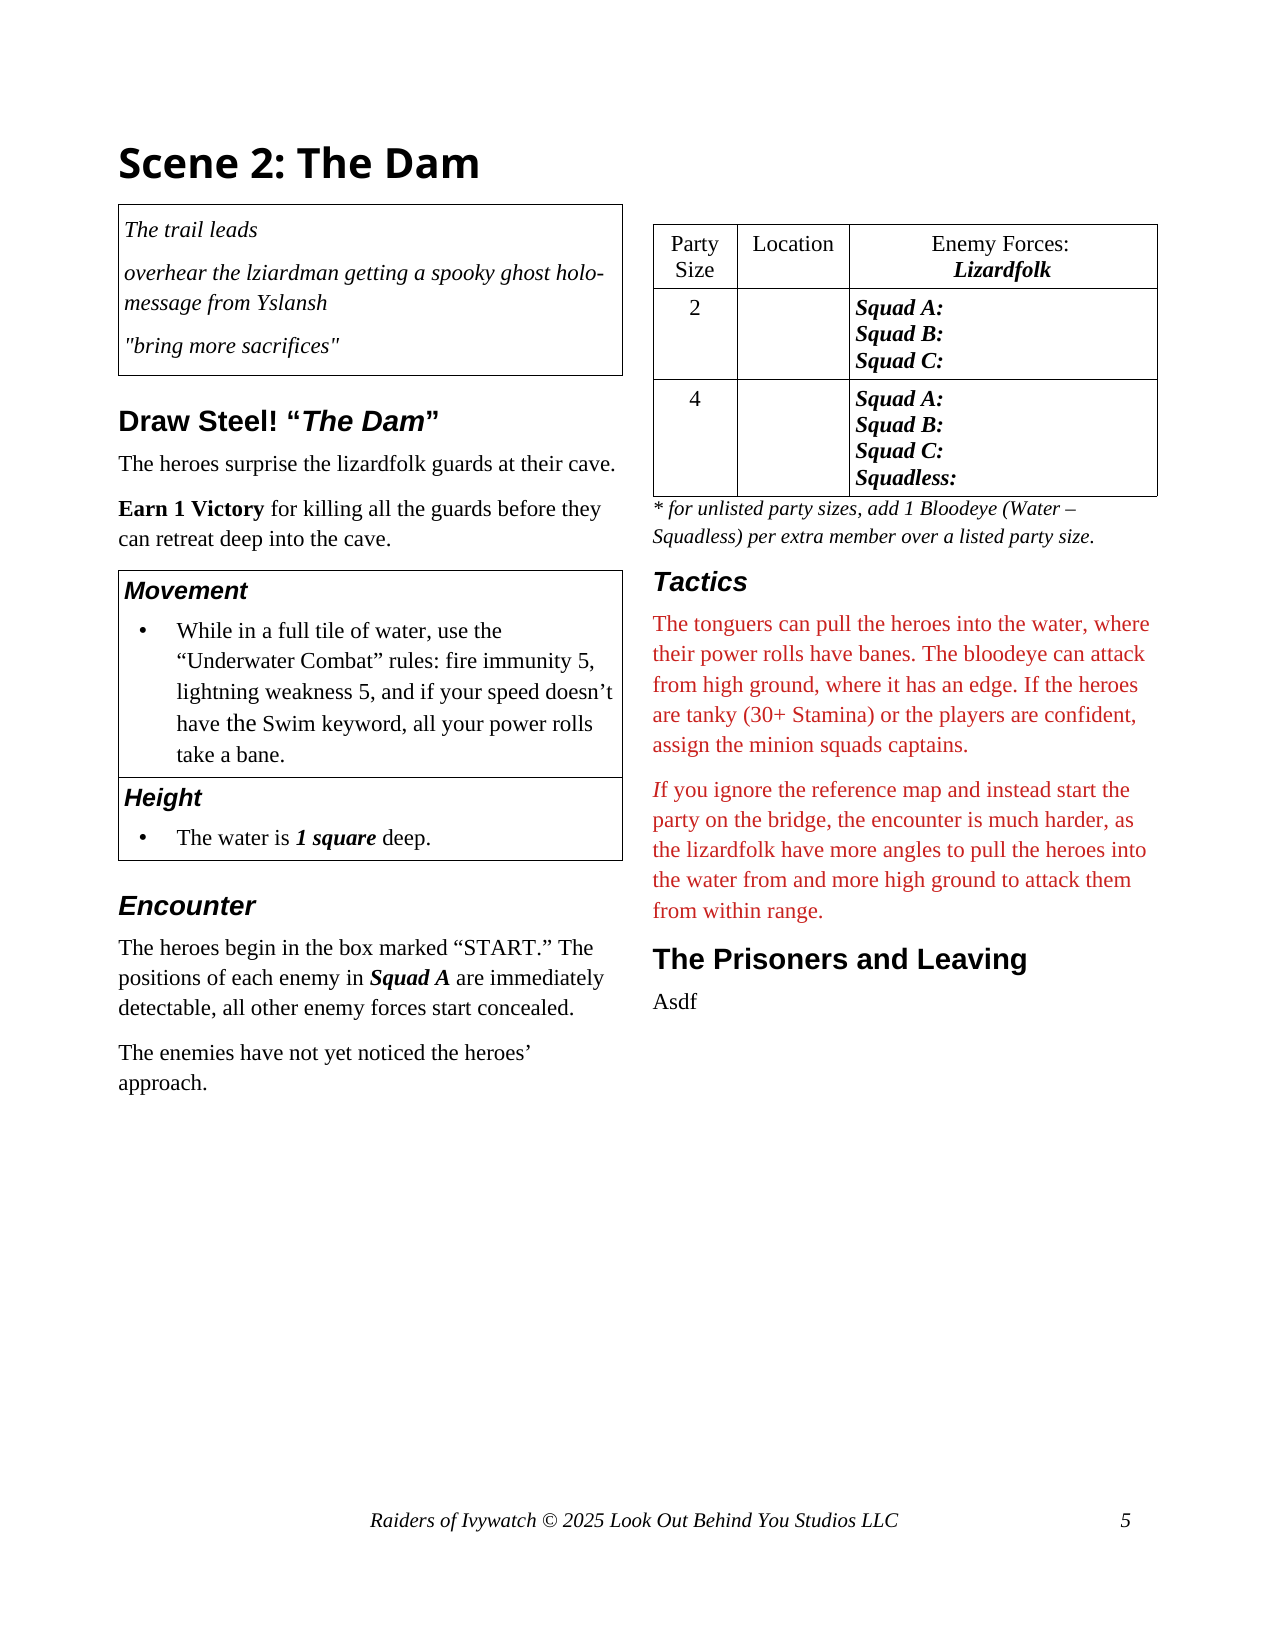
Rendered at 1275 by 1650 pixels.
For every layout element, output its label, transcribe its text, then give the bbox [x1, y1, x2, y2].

text * for unlisted party sizes, add 1 Bloodeye (Water – Squadless) per extra member over a listed party size. [652, 496, 1157, 548]
table_header The trail leads overhear the lziardman getting a spooky ghost holo-message from Yslansh "bring more sacrifices" [119, 205, 622, 375]
text The heroes begin in the box marked “START.” The positions of each enemy in Squad A are immediately detectable, all other enemy forces start concealed. [118, 934, 622, 1020]
subtitle Tactics [652, 566, 1157, 598]
text Earn 1 Victory for killing all the guards before they can retreat deep into the cave. [118, 495, 622, 552]
table_cell Squad A: Squad B: Squad C: [850, 289, 1157, 379]
table_cell Height The water is 1 square deep. [119, 778, 622, 860]
table_header Movement While in a full tile of water, use the “Underwater Combat” rules: fire immunity 5, lightning weakness 5, and if your speed doesn’t have the Swim keyword, all your power rolls take a bane. [119, 571, 622, 777]
text If you ignore the reference map and instead start the party on the bridge, the encounter is much harder, as the lizardfolk have more angles to pull the heroes into the water from and more high ground to attack them from within range. [652, 776, 1157, 923]
text The tonguers can pull the heroes into the water, where their power rolls have banes. The bloodeye can attack from high ground, where it has an edge. If the heroes are tanky (30+ Stamina) or the players are confident, assign the minion squads captains. [652, 610, 1157, 757]
subtitle Scene 2: The Dam [118, 134, 622, 191]
table_header Party Size [654, 225, 737, 288]
table_cell Squad A: Squad B: Squad C: Squadless: [850, 380, 1157, 496]
table_cell 4 [654, 380, 737, 496]
table_cell [738, 380, 849, 496]
subtitle Encounter [118, 889, 622, 921]
subtitle The Prisoners and Leaving [652, 942, 1157, 975]
table_cell [738, 289, 849, 379]
text The enemies have not yet noticed the heroes’ approach. [118, 1039, 622, 1095]
table_header Location [738, 225, 849, 288]
table_header Enemy Forces: Lizardfolk [850, 225, 1157, 288]
text The heroes surprise the lizardfolk guards at their cave. [118, 450, 622, 477]
table_cell 2 [654, 289, 737, 379]
subtitle Draw Steel! “The Dam” [118, 404, 622, 438]
text Asdf [652, 988, 1157, 1014]
